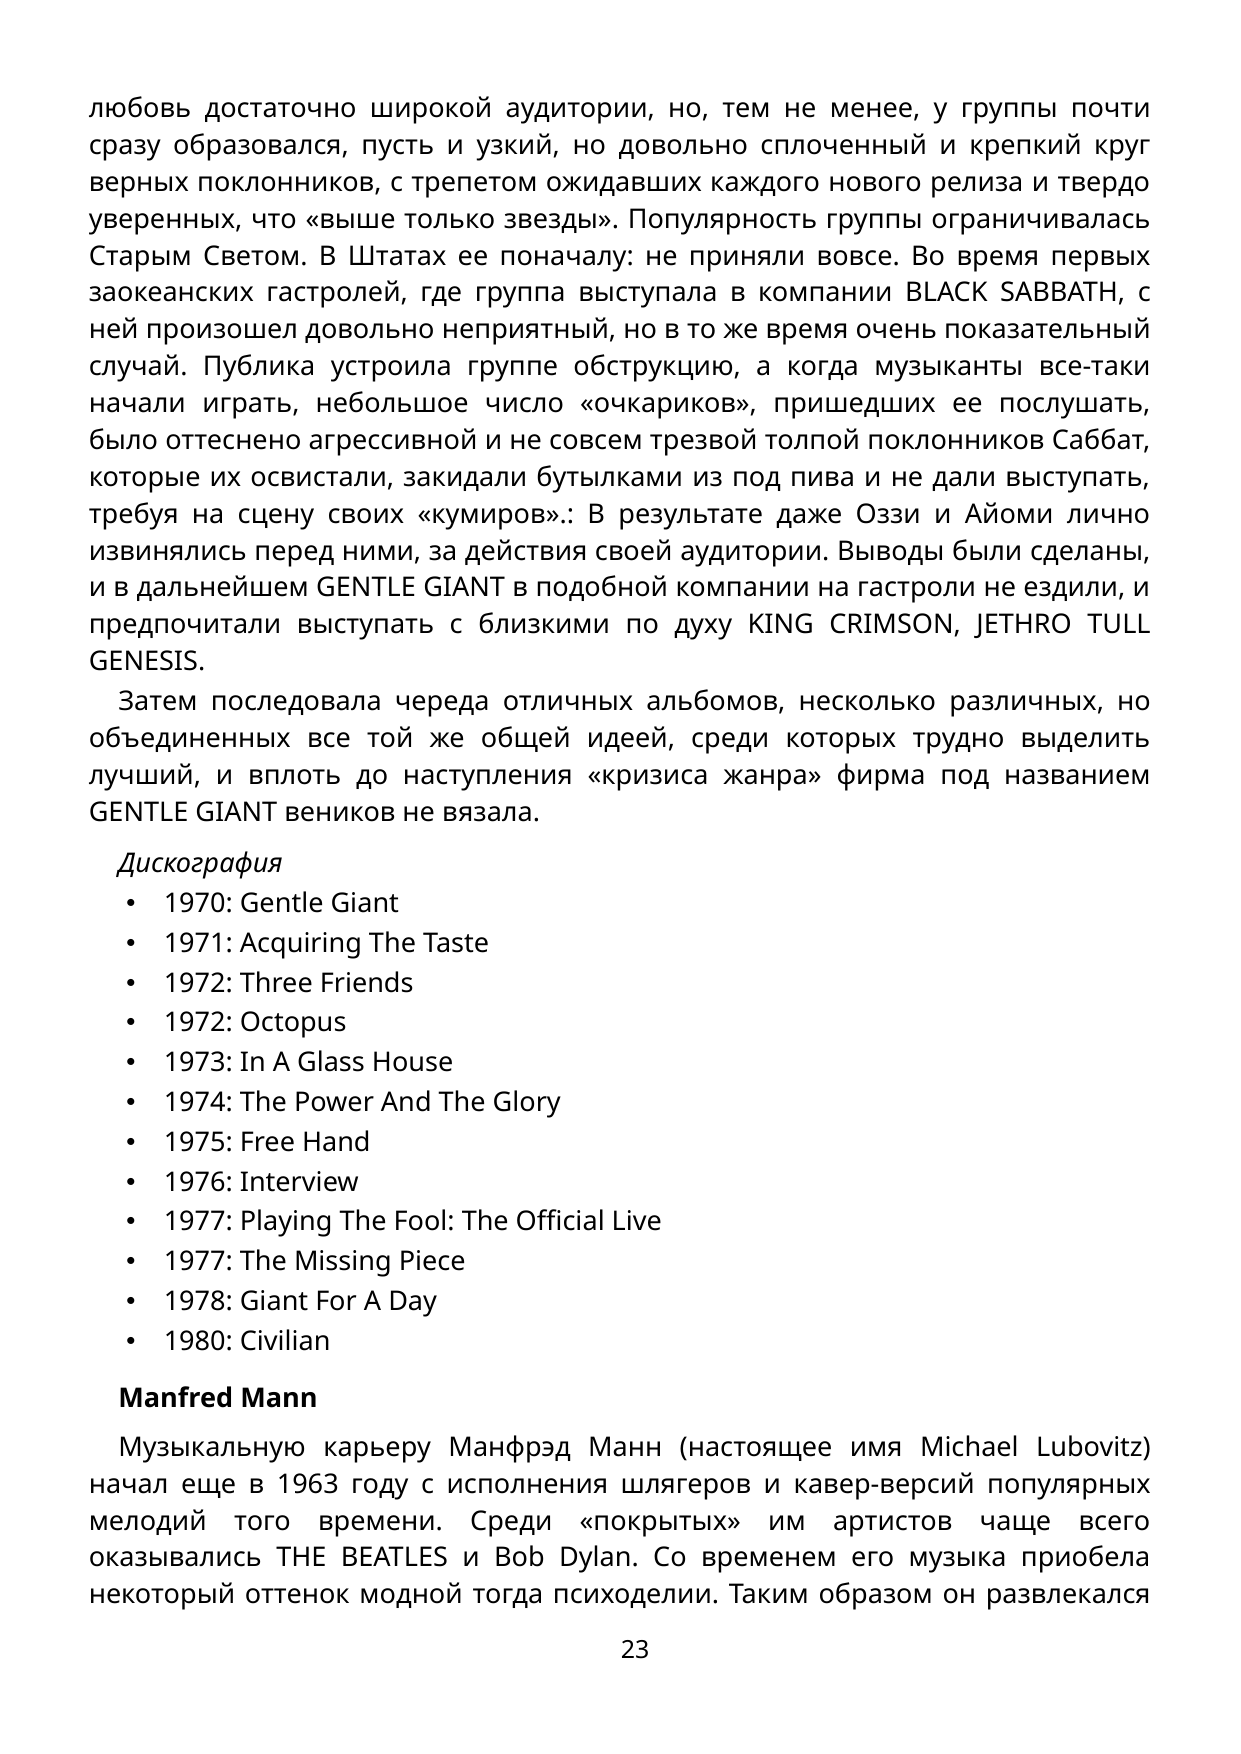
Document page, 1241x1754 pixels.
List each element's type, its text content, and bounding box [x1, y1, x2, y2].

list 1972: Octopus [126, 1003, 1152, 1040]
subtitle Manfred Mann [118, 1379, 1152, 1416]
list 1975: Free Hand [126, 1122, 1152, 1159]
list 1978: Giant For A Day [126, 1281, 1152, 1318]
text Музыкальную карьеру Манфрэд Манн (настоящее имя Michael Lubovitz) начал еще в 1963 году с исполнения шлягеров и кавер-версий популярных мелодий того времени. Среди «покрытых» им артистов чаще всего оказывались THE BEATLES и Bob Dylan. Со временем его музыка приобела некоторый оттенок модной тогда психоделии. Таким образом он развлекался [88, 1427, 1152, 1612]
list 1972: Three Friends [126, 963, 1152, 1000]
list 1974: The Power And The Glory [126, 1082, 1152, 1119]
list 1980: Civilian [126, 1321, 1152, 1358]
list 1977: The Missing Piece [126, 1242, 1152, 1278]
list 1971: Acquiring The Taste [126, 923, 1152, 960]
text Затем последовала череда отличных альбомов, несколько различных, но объединенных все той же общей идеей, среди которых трудно выделить лучший, и вплоть до наступления «кризиса жанра» фирма под названием GENTLE GIANT веников не вязала. [88, 681, 1152, 829]
subtitle Дискография [88, 844, 1152, 881]
text любовь достаточно широкой аудитории, но, тем не менее, у группы почти сразу образовался, пусть и узкий, но довольно сплоченный и крепкий круг верных поклонников, с трепетом ожидавших каждого нового релиза и твердо уверенных, что «выше только звезды». Популярность группы ограничивалась Старым Светом. В Штатах ее поначалу: не приняли вовсе. Во время первых заокеанских гастролей, где группа выступала в компании BLACK SABBATH, с ней произошел довольно неприятный, но в то же время очень показательный случай. Публика устроила группе обструкцию, а когда музыканты все-таки начали играть, небольшое число «очкариков», пришедших ее послушать, было оттеснено агрессивной и не совсем трезвой толпой поклонников Саббат, которые их освистали, закидали бутылками из под пива и не дали выступать, требуя на сцену своих «кумиров».: В результате даже Оззи и Айоми лично извинялись перед ними, за действия своей аудитории. Выводы были сделаны, и в дальнейшем GENTLE GIANT в подобной компании на гастроли не ездили, и предпочитали выступать с близкими по духу KING CRIMSON, JETHRO TULL GENESIS. [88, 88, 1152, 678]
list 1970: Gentle Giant [126, 883, 1152, 920]
list 1973: In A Glass House [126, 1043, 1152, 1079]
list 1977: Playing The Fool: The Official Live [126, 1202, 1152, 1239]
list 1976: Interview [126, 1162, 1152, 1199]
